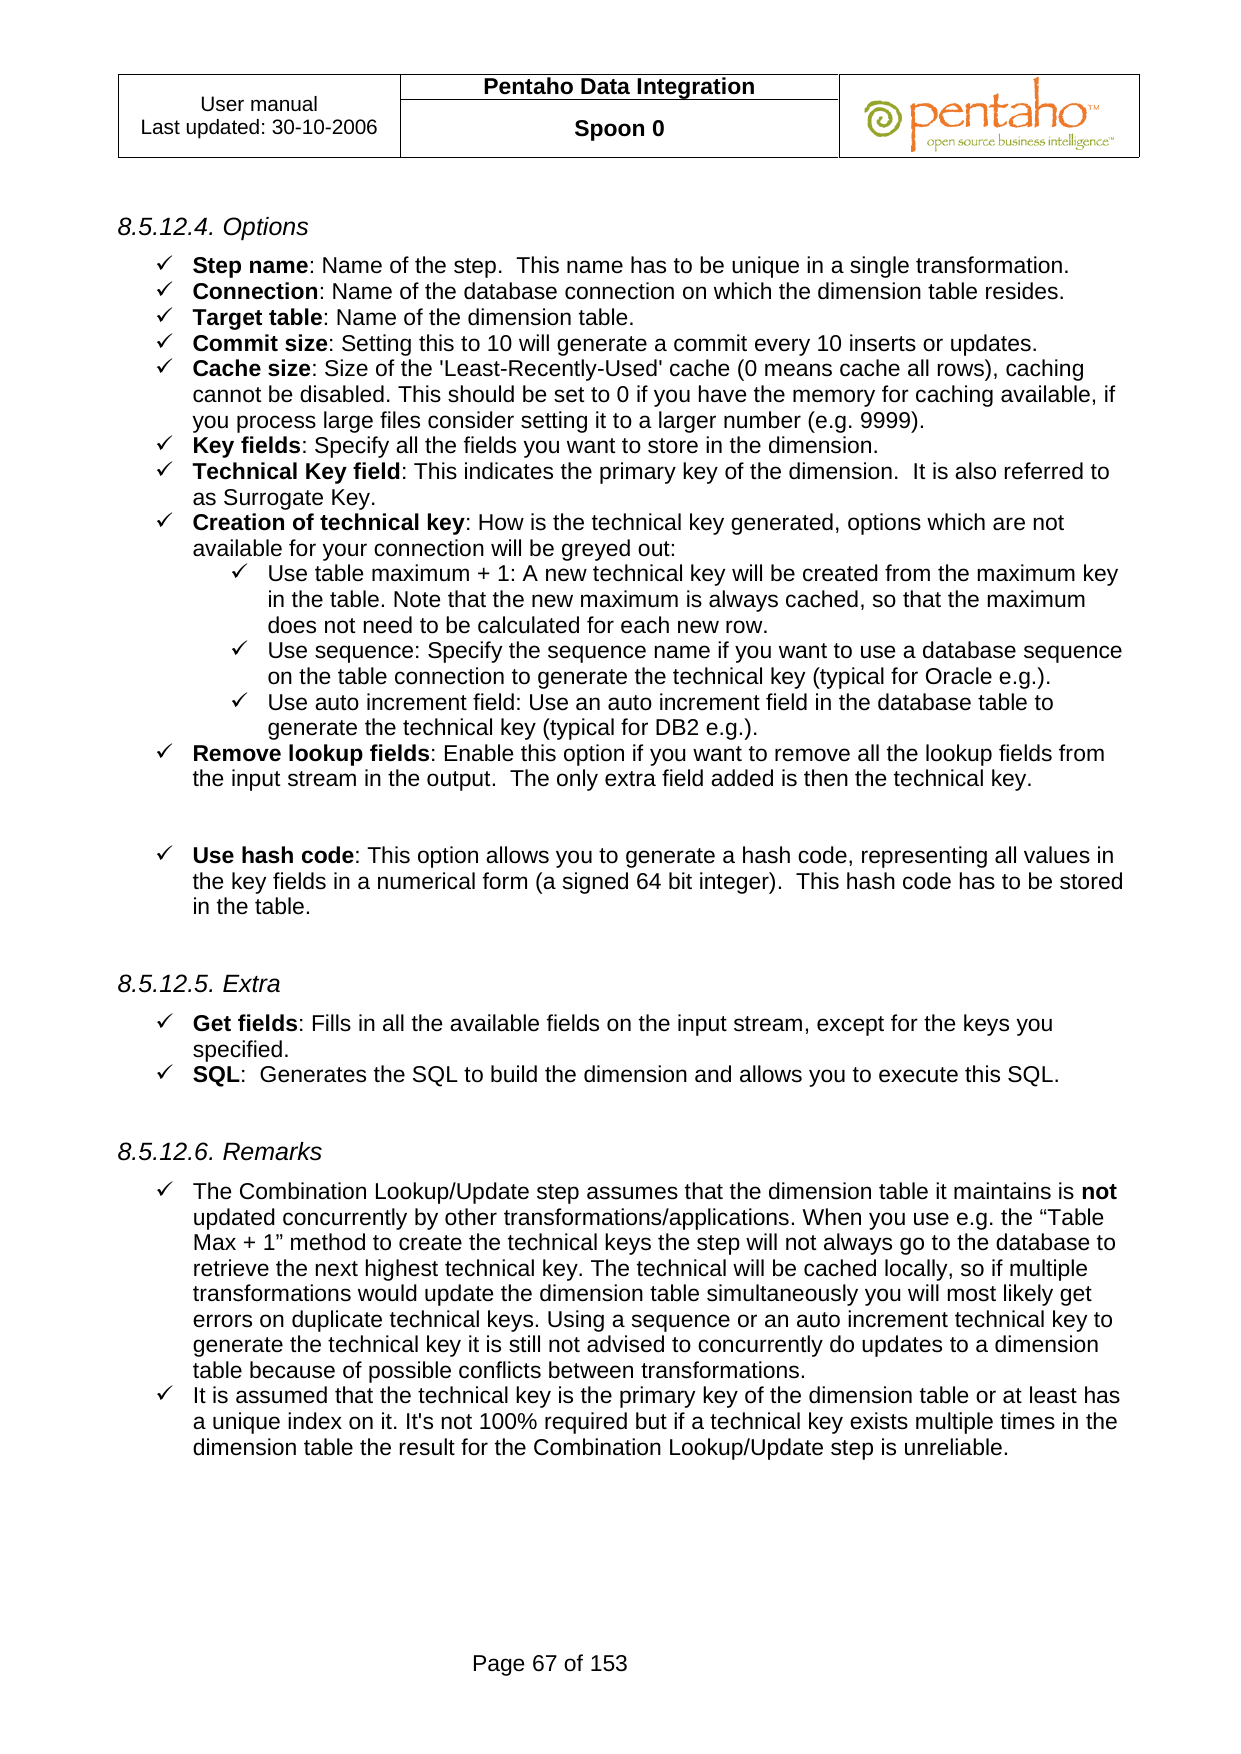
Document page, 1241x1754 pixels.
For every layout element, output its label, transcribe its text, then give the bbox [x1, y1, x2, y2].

list Use table maximum + 1: A new technical key will be created from the maximum key in the table. Note that the new maximum is always cached, so that the maximum does not need to be calculated for each new row. [230, 561, 1137, 638]
subtitle Options [117, 213, 1137, 241]
list Use sequence: Specify the sequence name if you want to use a database sequence on the table connection to generate the technical key (typical for Oracle e.g.). [230, 638, 1137, 689]
subtitle Remarks [117, 1138, 1137, 1166]
list Get fields: Fills in all the available fields on the input stream, except for the keys you specified. [155, 1011, 1137, 1062]
list Step name: Name of the step. This name has to be unique in a single transformation. [155, 253, 1137, 279]
list Connection: Name of the database connection on which the dimension table resides. [155, 279, 1137, 305]
list It is assumed that the technical key is the primary key of the dimension table or at least has a unique index on it. It's not 100% required but if a technical key exists multiple times in the dimension table the result for the Combination Lookup/Update step is unreliable. [155, 1383, 1137, 1460]
list Use auto increment field: Use an auto increment field in the database table to generate the technical key (typical for DB2 e.g.). [230, 689, 1137, 740]
subtitle Extra [117, 970, 1137, 998]
list Key fields: Specify all the fields you want to store in the dimension. [155, 433, 1137, 459]
list Creation of technical key: How is the technical key generated, options which are not available for your connection will be greyed out: [155, 510, 1137, 561]
list Technical Key field: This indicates the primary key of the dimension. It is also referred to as Surrogate Key. [155, 459, 1137, 510]
list Cache size: Size of the 'Least-Recently-Used' cache (0 means cache all rows), caching cannot be disabled. This should be set to 0 if you have the memory for caching available, if you process large files consider setting it to a larger number (e.g. 9999). [155, 356, 1137, 433]
list Use hash code: This option allows you to generate a hash code, representing all values in the key fields in a numerical form (a signed 64 bit integer). This hash code has to be stored in the table. [155, 843, 1137, 919]
list The Combination Lookup/Update step assumes that the dimension table it maintains is not updated concurrently by other transformations/applications. When you use e.g. the “Table Max + 1” method to create the technical keys the step will not always go to the database to retrieve the next highest technical key. The technical will be cached locally, so if multiple transformations would update the dimension table simultaneously you will most likely get errors on duplicate technical keys. Using a sequence or an auto increment technical key to generate the technical key it is still not advised to concurrently do updates to a dimension table because of possible conflicts between transformations. [155, 1178, 1137, 1383]
list Commit size: Setting this to 10 will generate a commit every 10 inserts or updates. [155, 330, 1137, 356]
list SQL: Generates the SQL to build the dimension and allows you to execute this SQL. [155, 1062, 1137, 1087]
list Remove lookup fields: Enable this option if you want to remove all the lookup fields from the input stream in the output. The only extra field added is then the technical key. [155, 740, 1137, 792]
list Target table: Name of the dimension table. [155, 305, 1137, 330]
